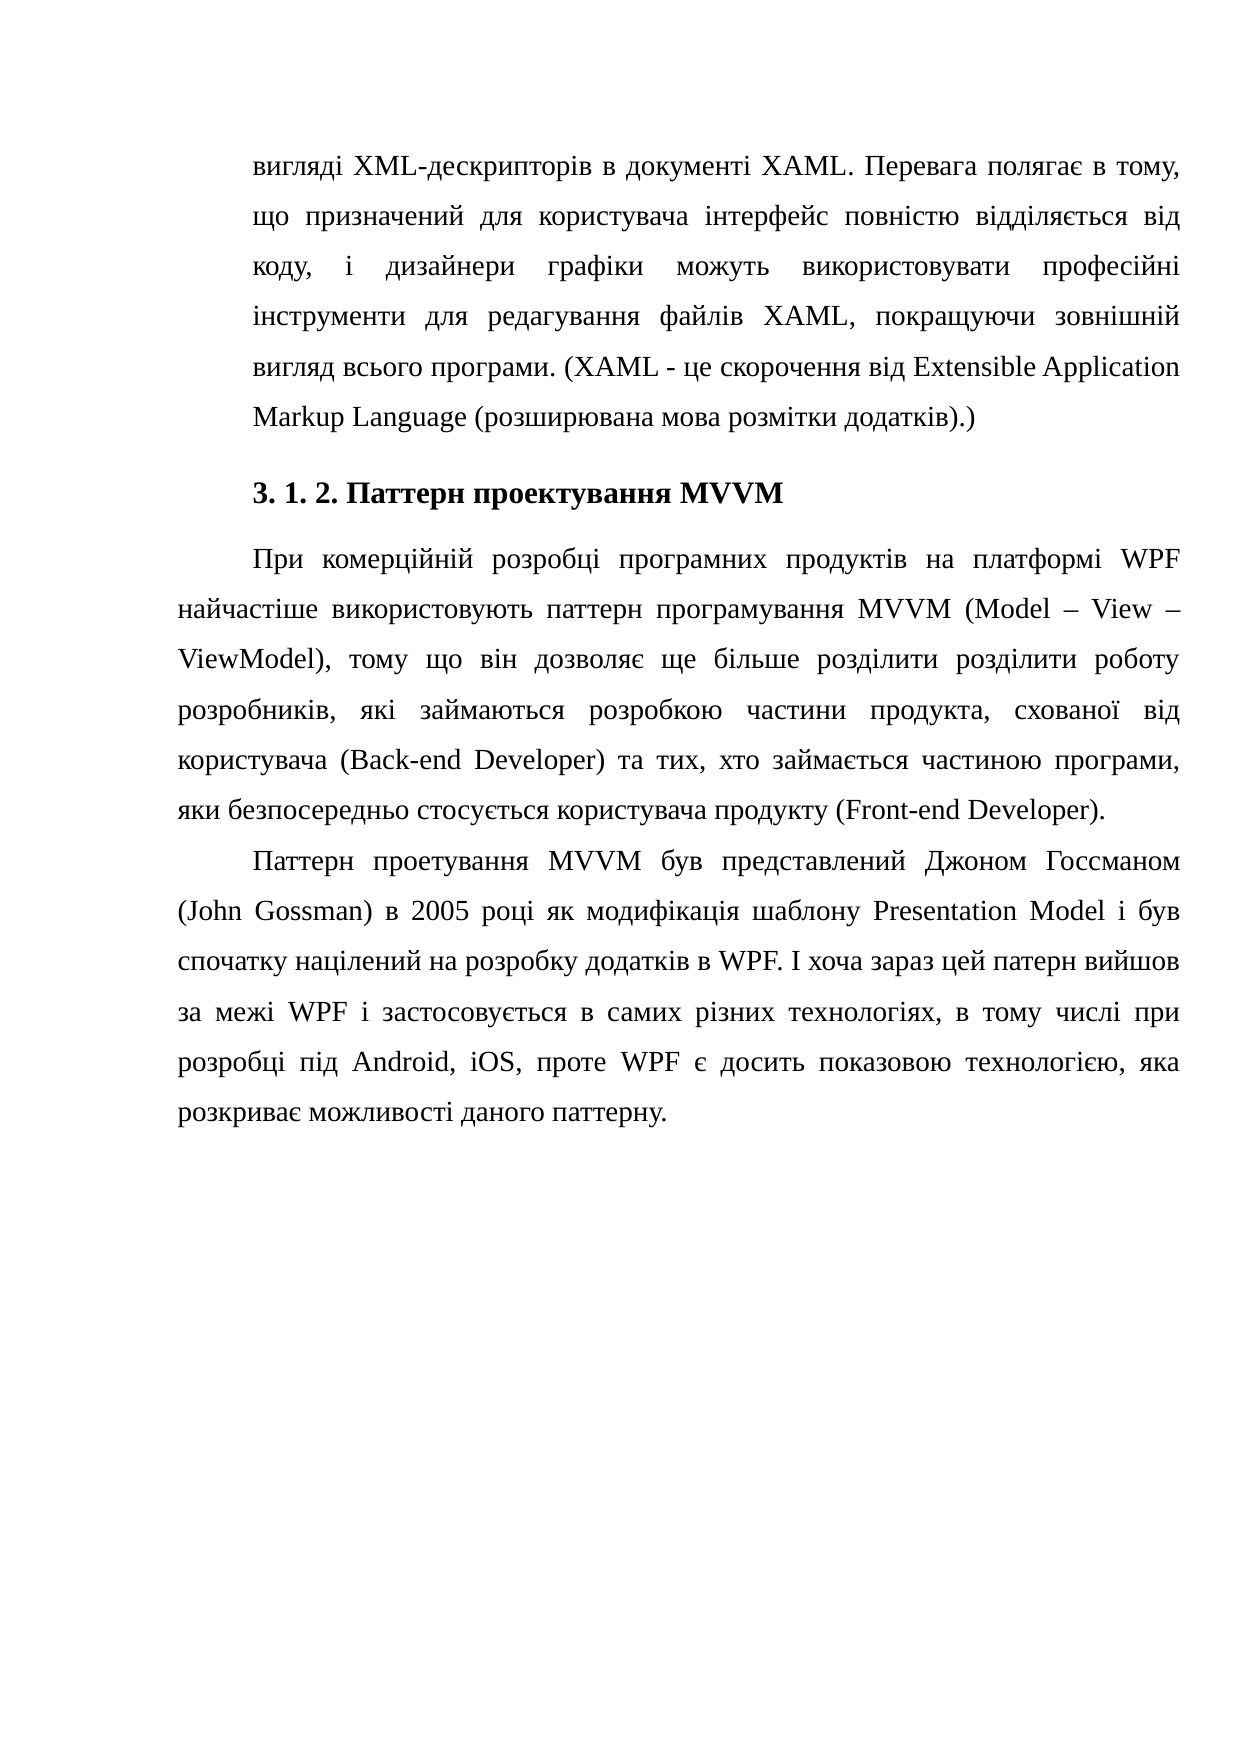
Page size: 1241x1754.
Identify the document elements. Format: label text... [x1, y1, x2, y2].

text Паттерн проетування MVVM був представлений Джоном Госсманом (John Gossman) в 2005 році як модифікація шаблону Presentation Model і був спочатку націлений на розробку додатків в WPF. І хоча зараз цей патерн вийшов за межі WPF і застосовується в самих різних технологіях, в тому числі при розробці під Android, iOS, проте WPF є досить показовою технологією, яка розкриває можливості даного паттерну. [177, 843, 1181, 1128]
text При комерційній розробці програмних продуктів на платформі WPF найчастіше використовують паттерн програмування MVVM (Model – View –ViewModel), тому що він дозволяє ще більше розділити розділити роботу розробників, які займаються розробкою частини продукта, схованої від користувача (Back-end Developer) та тих, хто займається частиною програми, яки безпосередньо стосується користувача продукту (Front-end Developer). [177, 541, 1181, 826]
subtitle 3. 1. 2. Паттерн проектування MVVM [177, 474, 1181, 510]
list вигляді XML-дескрипторів в документі XAML. Перевага полягає в тому, що призначений для користувача інтерфейс повністю відділяється від коду, і дизайнери графіки можуть використовувати професійні інструменти для редагування файлів XAML, покращуючи зовнішній вигляд всього програми. (XAML - це скорочення від Extensible Application Markup Language (розширювана мова розмітки додатків).) [215, 148, 1181, 433]
